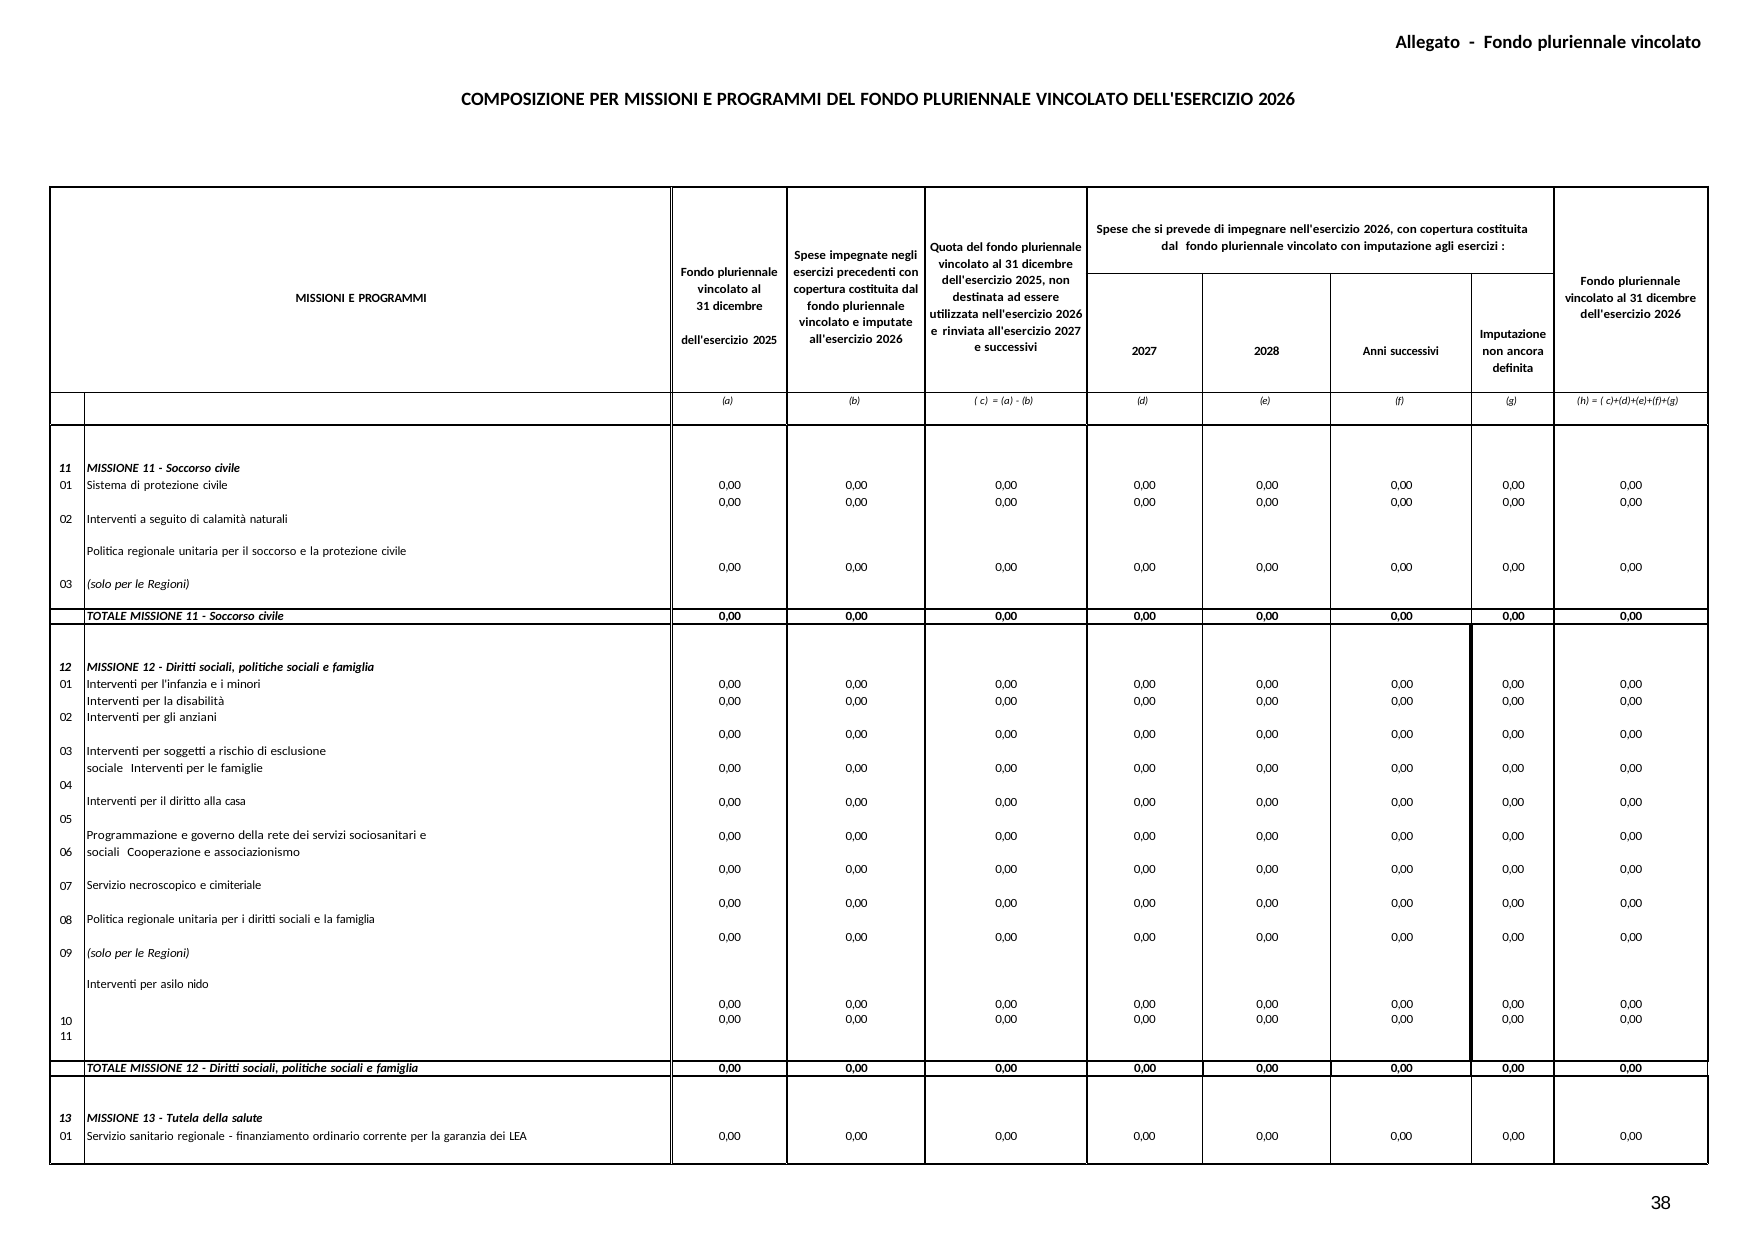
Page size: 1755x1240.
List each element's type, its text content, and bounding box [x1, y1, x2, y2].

table_cell 0,00 0,00 0,00 [673, 426, 786, 608]
table_cell 0,00 0,00 0,00 [1555, 426, 1707, 608]
table_cell 0,00 [1472, 610, 1553, 623]
table_cell 0,00 0,00 0,00 0,00 0,00 0,00 0,00 0,00 0,00 0,00 0,00 [1555, 625, 1707, 1060]
table_cell 0,00 [788, 610, 924, 623]
table_cell MISSIONE 13 - Tutela della salute Servizio sanitario regionale - finanziamento ordinario corrente per la garanzia dei LEA [85, 1077, 670, 1163]
table_cell 0,00 [926, 1062, 1086, 1075]
table_cell 0,00 0,00 0,00 0,00 0,00 0,00 0,00 0,00 0,00 0,00 0,00 [1088, 625, 1202, 1060]
table_cell 0,00 0,00 0,00 0,00 0,00 0,00 0,00 0,00 0,00 0,00 0,00 [1473, 625, 1553, 1060]
table_cell (h) = ( c)+(d)+(e)+(f)+(g) [1555, 393, 1707, 423]
table_cell 0,00 [673, 610, 786, 623]
text Allegato - Fondo pluriennale vincolato [44, 30, 1701, 53]
table_cell 0,00 0,00 0,00 [1203, 426, 1330, 608]
table_cell (g) [1472, 393, 1553, 423]
table_cell 0,00 [1203, 1077, 1330, 1163]
table_cell 0,00 [926, 610, 1086, 623]
table_cell 0,00 0,00 0,00 [926, 426, 1086, 608]
table_cell (b) [788, 393, 924, 423]
table_cell 0,00 [1088, 610, 1202, 623]
table_cell 0,00 0,00 0,00 [1331, 426, 1471, 608]
table_cell 0,00 [673, 1062, 786, 1075]
table_cell TOTALE MISSIONE 12 - Diritti sociali, politiche sociali e famiglia [85, 1062, 670, 1075]
table_header Spese che si prevede di impegnare nell'esercizio 2026, con copertura costituita dal fondo pluriennale vincolato con imputazione agli esercizi : [1088, 188, 1553, 273]
table_cell 2027 [1088, 274, 1202, 392]
table_cell [51, 393, 84, 423]
table_cell TOTALE MISSIONE 11 - Soccorso civile [85, 610, 670, 623]
table_cell 0,00 [788, 1077, 924, 1163]
table_cell 13 01 [51, 1077, 84, 1163]
table_cell 0,00 0,00 0,00 0,00 0,00 0,00 0,00 0,00 0,00 0,00 0,00 [1203, 625, 1330, 1060]
table_cell 0,00 [1204, 1062, 1330, 1075]
table_cell 0,00 [1555, 610, 1707, 623]
table_header Fondo pluriennale vincolato al 31 dicembre dell'esercizio 2026 [1555, 188, 1707, 392]
table_cell (d) [1088, 393, 1202, 423]
table_cell 0,00 [1088, 1077, 1202, 1163]
table_cell 0,00 0,00 0,00 [1472, 426, 1553, 608]
table_header Fondo pluriennale vincolato al 31 dicembre dell'esercizio 2025 [673, 188, 786, 392]
table_cell MISSIONE 12 - Diritti sociali, politiche sociali e famiglia Interventi per l'infanzia e i minori Interventi per la disabilità Interventi per gli anziani Interventi per soggetti a rischio di esclusione sociale Interventi per le famiglie Interventi per il diritto alla casa Programmazione e governo della rete dei servizi sociosanitari e sociali Cooperazione e associazionismo Servizio necroscopico e cimiteriale Politica regionale unitaria per i diritti sociali e la famiglia (solo per le Regioni) Interventi per asilo nido [85, 625, 670, 1060]
table_cell [85, 393, 670, 423]
table_header Spese impegnate negli esercizi precedenti con copertura costituita dal fondo pluriennale vincolato e imputate all'esercizio 2026 [788, 188, 924, 392]
table_cell (e) [1203, 393, 1330, 423]
table_cell 12 01 02 03 04 05 06 07 08 09 10 11 [51, 625, 84, 1060]
table_cell 0,00 [1088, 1062, 1202, 1075]
table_cell 0,00 [1555, 1062, 1707, 1075]
table_cell 0,00 0,00 0,00 0,00 0,00 0,00 0,00 0,00 0,00 0,00 0,00 [926, 625, 1086, 1060]
table_cell 0,00 0,00 0,00 0,00 0,00 0,00 0,00 0,00 0,00 0,00 0,00 [673, 625, 786, 1060]
table_cell 0,00 [1472, 1062, 1553, 1075]
table_cell (f) [1331, 393, 1471, 423]
table_cell 0,00 [1472, 1077, 1553, 1163]
table_cell 0,00 0,00 0,00 [1088, 426, 1202, 608]
table_cell ( c) = (a) - (b) [926, 393, 1086, 423]
table_cell 0,00 [926, 1077, 1086, 1163]
table_cell Anni successivi [1331, 274, 1471, 392]
table_cell 0,00 [1332, 1062, 1470, 1075]
table_cell 0,00 [673, 1077, 786, 1163]
table_cell 0,00 0,00 0,00 0,00 0,00 0,00 0,00 0,00 0,00 0,00 0,00 [788, 625, 924, 1060]
table_cell MISSIONE 11 - Soccorso civile Sistema di protezione civile Interventi a seguito di calamità naturali Politica regionale unitaria per il soccorso e la protezione civile (solo per le Regioni) [85, 426, 670, 608]
table_cell 0,00 0,00 0,00 0,00 0,00 0,00 0,00 0,00 0,00 0,00 0,00 [1331, 625, 1469, 1060]
table_cell 0,00 0,00 0,00 [788, 426, 924, 608]
table_header MISSIONI E PROGRAMMI [51, 188, 670, 392]
table_cell 0,00 [1331, 610, 1471, 623]
table_cell Imputazione non ancora definita [1472, 274, 1553, 392]
table_cell 0,00 [1331, 1077, 1471, 1163]
table_cell 11 01 02 03 [51, 426, 84, 608]
text COMPOSIZIONE PER MISSIONI E PROGRAMMI DEL FONDO PLURIENNALE VINCOLATO DELL'ESERCIZIO 2026 [47, 87, 1710, 110]
table_cell 0,00 [1203, 610, 1330, 623]
table_cell [51, 610, 84, 623]
table_cell 0,00 [788, 1062, 924, 1075]
table_cell (a) [673, 393, 786, 423]
table_cell 2028 [1203, 274, 1330, 392]
table_cell 0,00 [1555, 1077, 1707, 1163]
table_cell [51, 1062, 84, 1075]
table_header Quota del fondo pluriennale vincolato al 31 dicembre dell'esercizio 2025, non destinata ad essere utilizzata nell'esercizio 2026 e rinviata all'esercizio 2027 e successivi [926, 188, 1086, 392]
